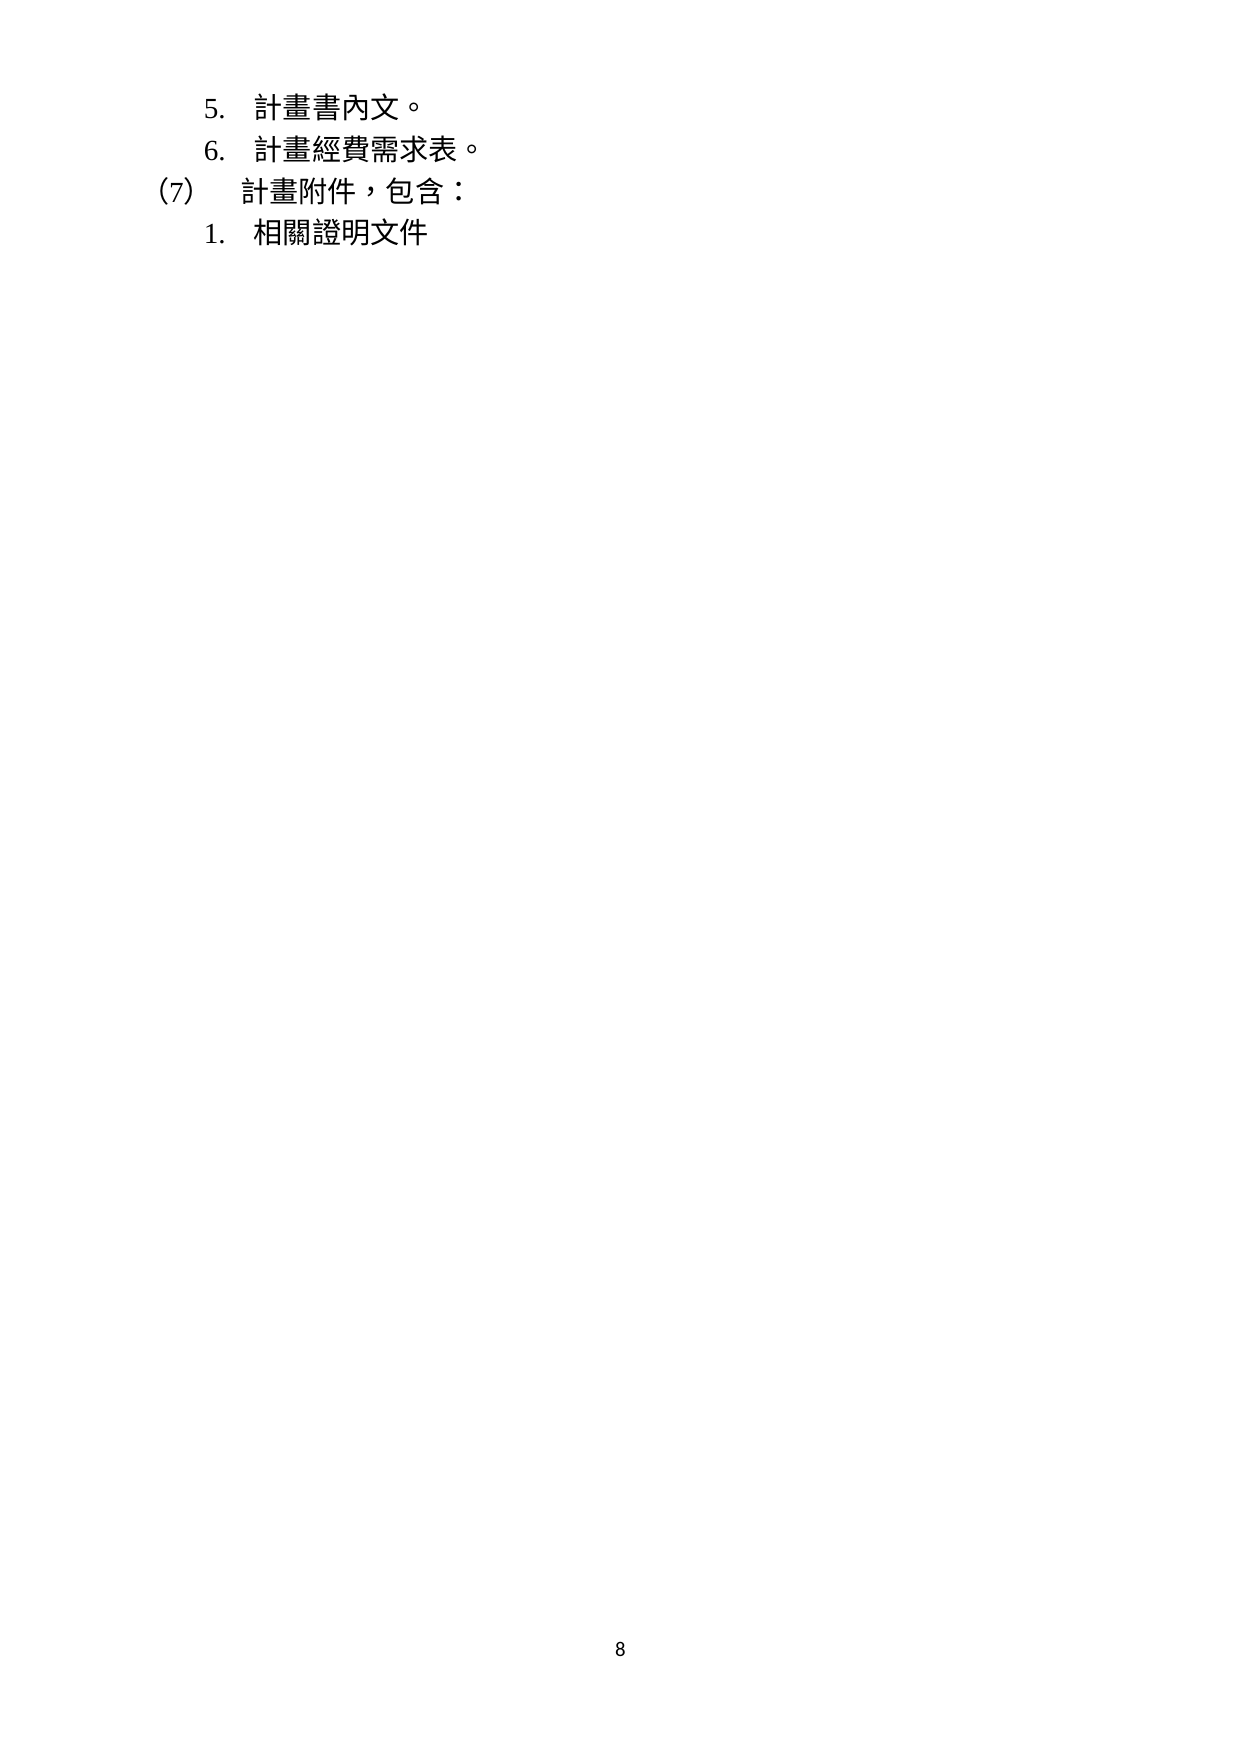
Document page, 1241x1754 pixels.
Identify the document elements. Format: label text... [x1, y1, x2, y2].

list 計畫經費需求表。 [203, 127, 1131, 169]
list 相關證明文件 [203, 210, 1131, 252]
list 計畫附件，包含： [140, 169, 1131, 210]
list 計畫書內文。 [203, 85, 1131, 127]
